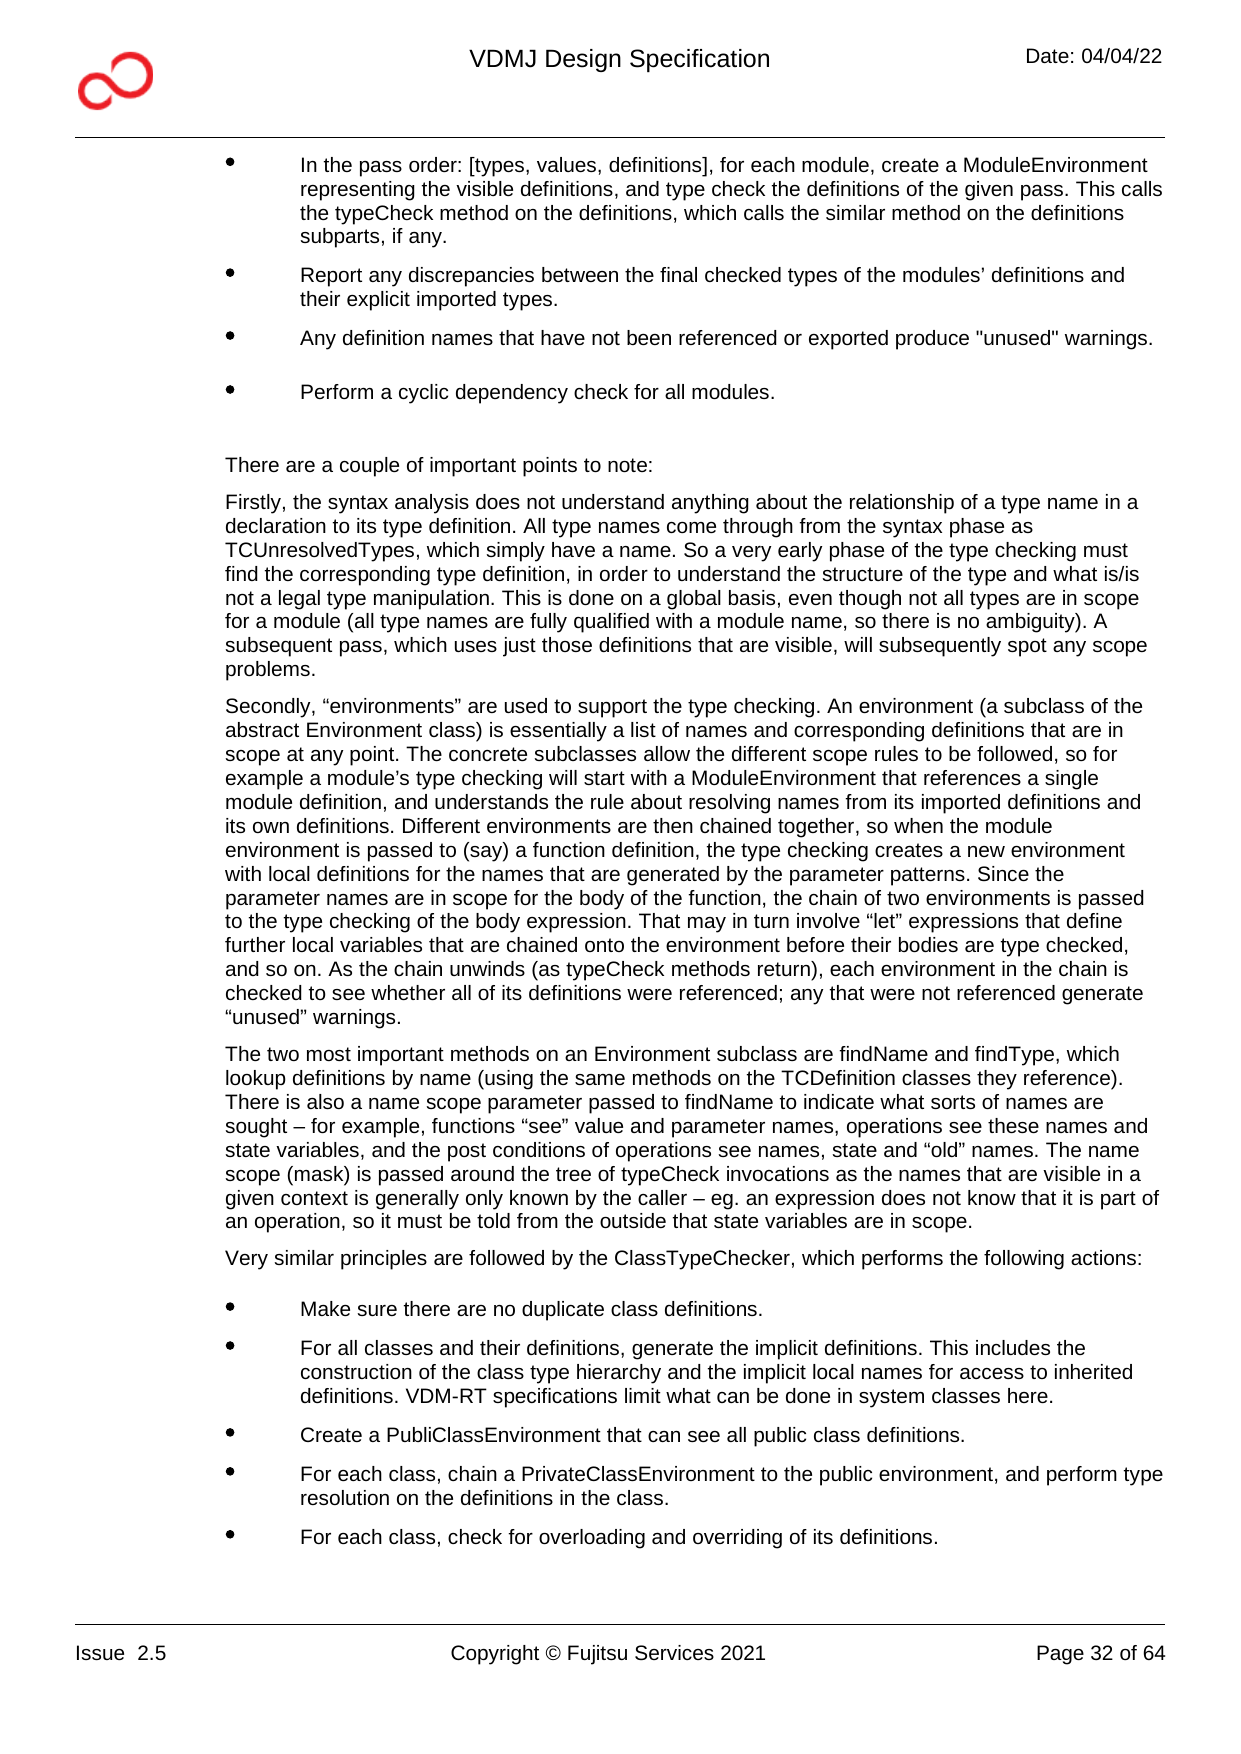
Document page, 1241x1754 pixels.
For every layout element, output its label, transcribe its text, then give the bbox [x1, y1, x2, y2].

list Make sure there are no duplicate class definitions. [225, 1298, 1165, 1322]
list For all classes and their definitions, generate the implicit definitions. This includes the construction of the class type hierarchy and the implicit local names for access to inherited definitions. VDM-RT specifications limit what can be done in system classes here. [225, 1337, 1165, 1408]
picture [78, 44, 153, 120]
list For each class, check for overloading and overriding of its definitions. [225, 1525, 1165, 1549]
text The two most important methods on an Environment subclass are findName and findType, which lookup definitions by name (using the same methods on the TCDefinition classes they reference). There is also a name scope parameter passed to findName to indicate what sorts of names are sought – for example, functions “see” value and parameter names, operations see these names and state variables, and the post conditions of operations see names, state and “old” names. The name scope (mask) is passed around the tree of typeCheck invocations as the names that are visible in a given context is generally only known by the caller – eg. an expression does not know that it is part of an operation, so it must be told from the outside that state variables are in scope. [225, 1042, 1165, 1234]
text There are a couple of important points to note: [225, 453, 1165, 477]
list Any definition names that have not been referenced or exported produce "unused" warnings. [225, 327, 1165, 351]
list Perform a cyclic dependency check for all modules. [225, 381, 1165, 404]
list In the pass order: [types, values, definitions], for each module, create a ModuleEnvironment representing the visible definitions, and type check the definitions of the given pass. This calls the typeCheck method on the definitions, which calls the similar method on the definitions subparts, if any. [225, 153, 1165, 249]
text Firstly, the syntax analysis does not understand anything about the relationship of a type name in a declaration to its type definition. All type names come through from the syntax phase as TCUnresolvedTypes, which simply have a name. So a very early phase of the type checking must find the corresponding type definition, in order to understand the structure of the type and what is/is not a legal type manipulation. This is done on a global basis, even though not all types are in scope for a module (all type names are fully qualified with a module name, so there is no ambiguity). A subsequent pass, which uses just those definitions that are visible, will subsequently spot any scope problems. [225, 490, 1165, 682]
list For each class, chain a PrivateClassEnvironment to the public environment, and perform type resolution on the definitions in the class. [225, 1462, 1165, 1510]
text Very similar principles are followed by the ClassTypeChecker, which performs the following actions: [225, 1246, 1165, 1270]
list Report any discrepancies between the final checked types of the modules’ definitions and their explicit imported types. [225, 264, 1165, 312]
text Secondly, “environments” are used to support the type checking. An environment (a subclass of the abstract Environment class) is essentially a list of names and corresponding definitions that are in scope at any point. The concrete subclasses allow the different scope rules to be followed, so for example a module’s type checking will start with a ModuleEnvironment that references a single module definition, and understands the rule about resolving names from its imported definitions and its own definitions. Different environments are then chained together, so when the module environment is passed to (say) a function definition, the type checking creates a new environment with local definitions for the names that are generated by the parameter patterns. Since the parameter names are in scope for the body of the function, the chain of two environments is passed to the type checking of the body expression. That may in turn involve “let” expressions that define further local variables that are chained onto the environment before their bodies are type checked, and so on. As the chain unwinds (as typeCheck methods return), each environment in the chain is checked to see whether all of its definitions were referenced; any that were not referenced generate “unused” warnings. [225, 694, 1165, 1029]
list Create a PubliClassEnvironment that can see all public class definitions. [225, 1423, 1165, 1447]
